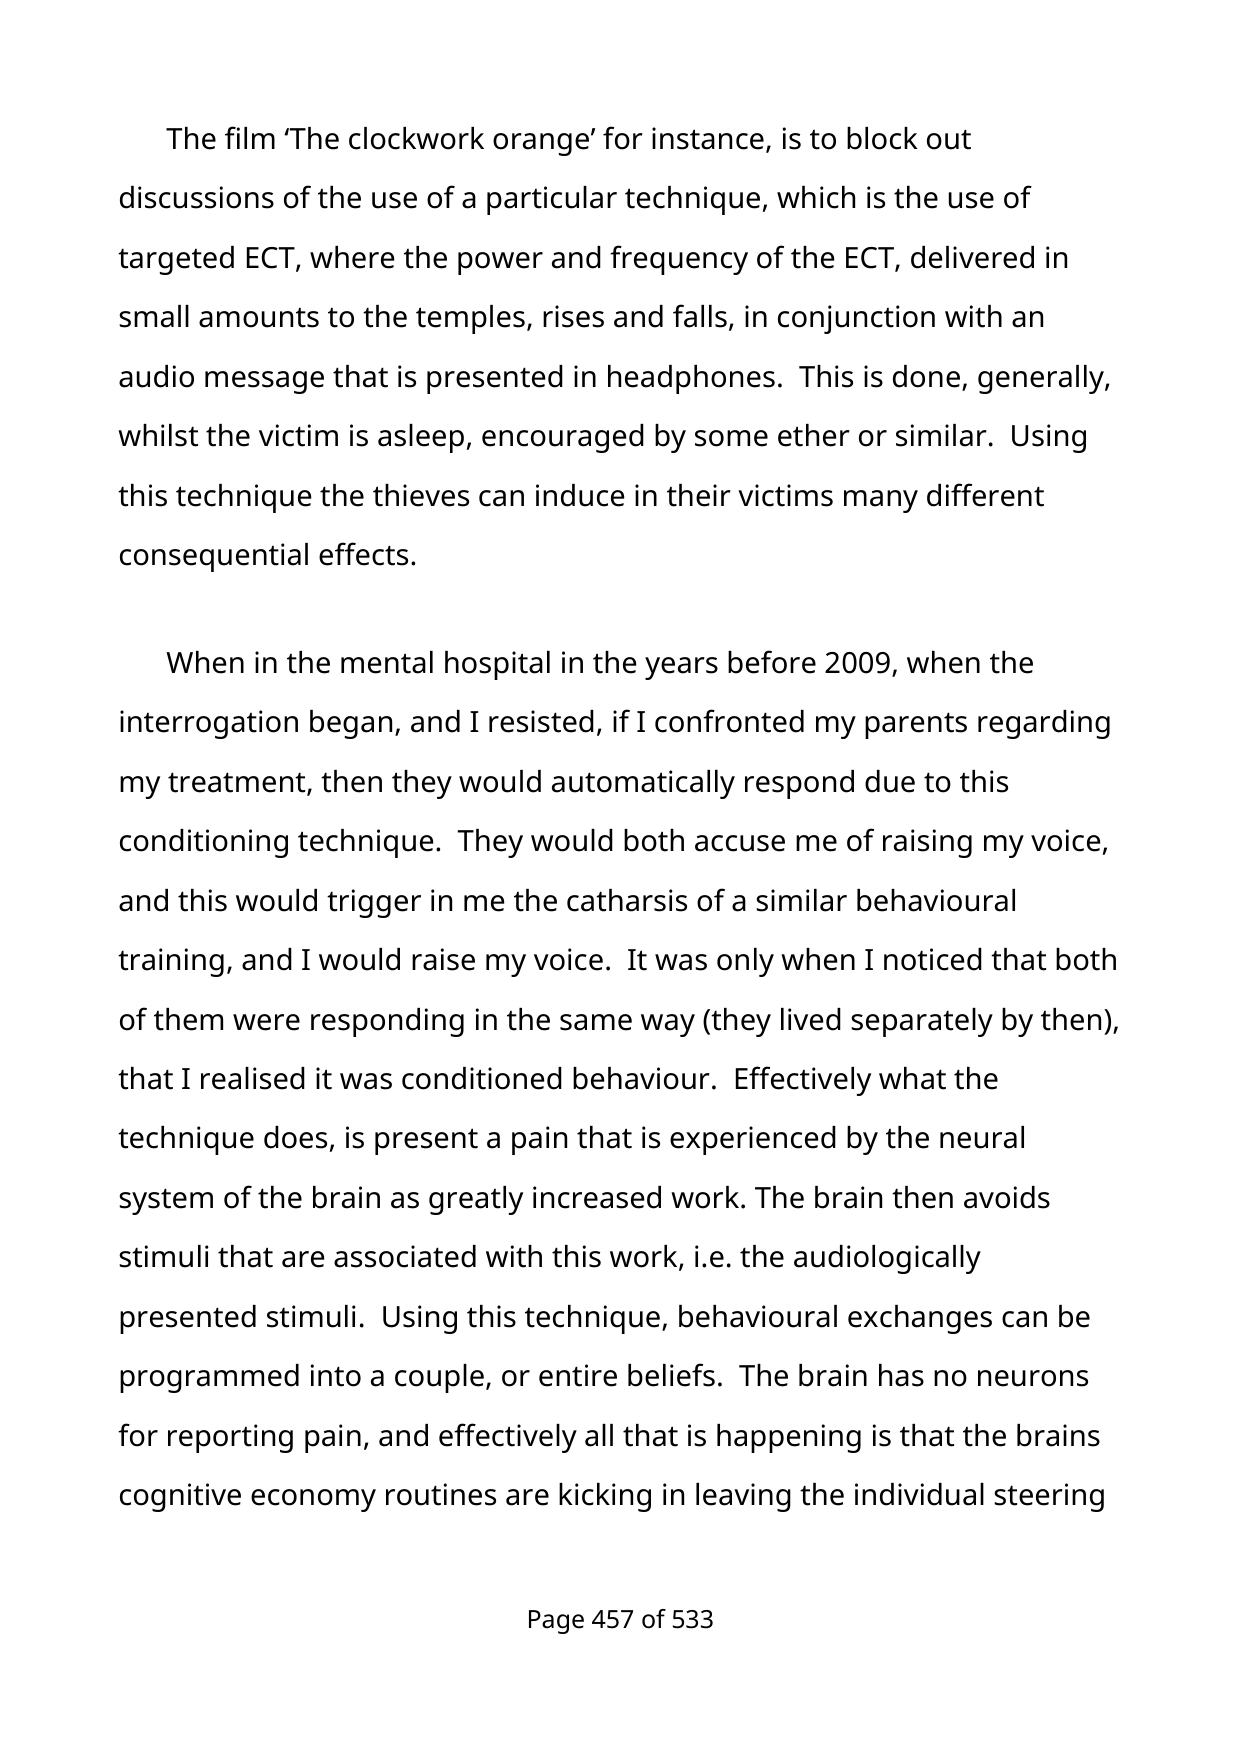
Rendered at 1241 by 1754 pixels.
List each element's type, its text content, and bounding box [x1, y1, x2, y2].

text When in the mental hospital in the years before 2009, when the interrogation began, and I resisted, if I confronted my parents regarding my treatment, then they would automatically respond due to this conditioning technique. They would both accuse me of raising my voice, and this would trigger in me the catharsis of a similar behavioural training, and I would raise my voice. It was only when I noticed that both of them were responding in the same way (they lived separately by then), that I realised it was conditioned behaviour. Effectively what the technique does, is present a pain that is experienced by the neural system of the brain as greatly increased work. The brain then avoids stimuli that are associated with this work, i.e. the audiologically presented stimuli. Using this technique, behavioural exchanges can be programmed into a couple, or entire beliefs. The brain has no neurons for reporting pain, and effectively all that is happening is that the brains cognitive economy routines are kicking in leaving the individual steering [118, 642, 1122, 1514]
text The film ‘The clockwork orange’ for instance, is to block out discussions of the use of a particular technique, which is the use of targeted ECT, where the power and frequency of the ECT, delivered in small amounts to the temples, rises and falls, in conjunction with an audio message that is presented in headphones. This is done, generally, whilst the victim is asleep, encouraged by some ether or similar. Using this technique the thieves can induce in their victims many different consequential effects. [118, 118, 1122, 574]
